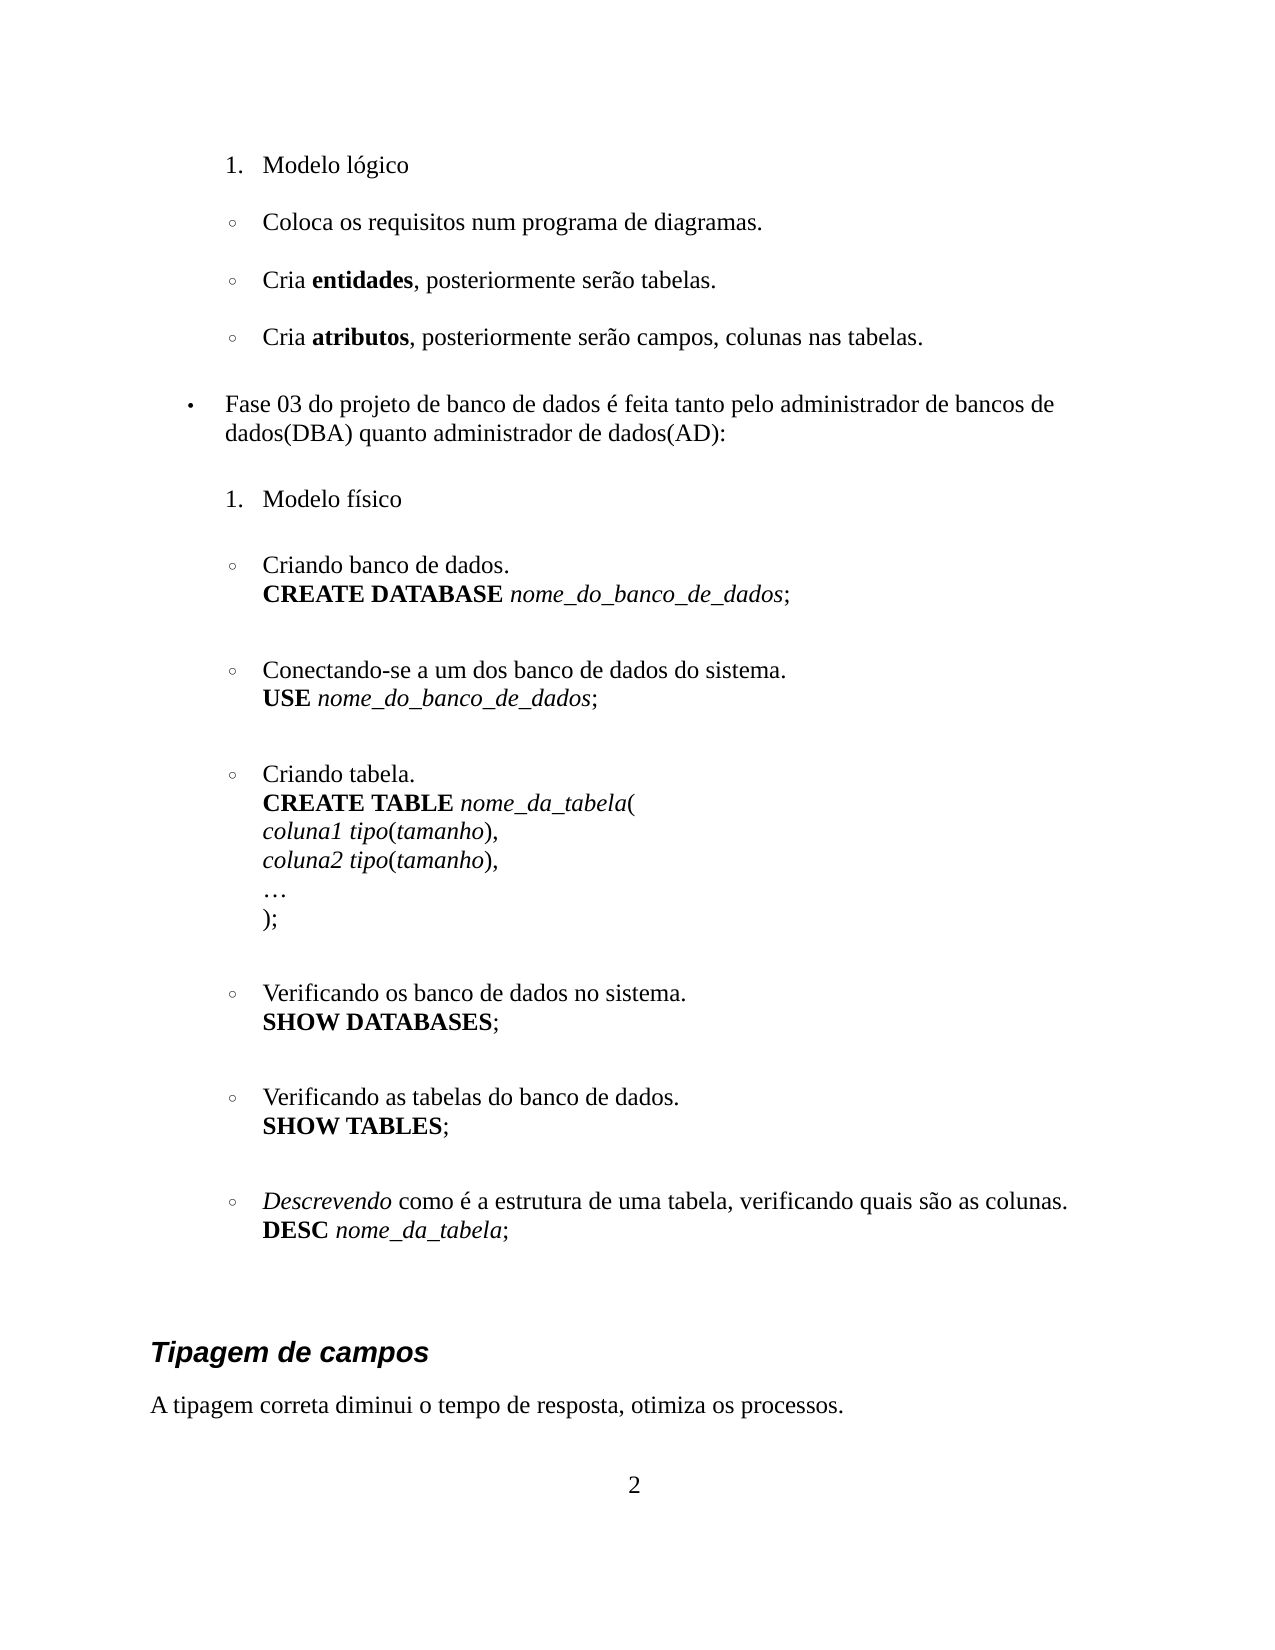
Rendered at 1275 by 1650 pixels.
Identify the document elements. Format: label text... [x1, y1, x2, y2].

list Coloca os requisitos num programa de diagramas. [225, 207, 1125, 265]
list Descrevendo como é a estrutura de uma tabela, verificando quais são as colunas. DESC nome_da_tabela; [225, 1186, 1125, 1273]
list Verificando os banco de dados no sistema. SHOW DATABASES; [225, 978, 1125, 1064]
subtitle Tipagem de campos [150, 1335, 1125, 1369]
list Cria atributos, posteriormente serão campos, colunas nas tabelas. [225, 322, 1125, 380]
list Criando tabela. CREATE TABLE nome_da_tabela( coluna1 tipo(tamanho), coluna2 tipo(tamanho), … ); [225, 759, 1125, 960]
list Modelo físico [225, 484, 1125, 542]
list Verificando as tabelas do banco de dados. SHOW TABLES; [225, 1082, 1125, 1168]
list Fase 03 do projeto de banco de dados é feita tanto pelo administrador de bancos de dados(DBA) quanto administrador de dados(AD): [187, 389, 1125, 475]
text A tipagem correta diminui o tempo de resposta, otimiza os processos. [150, 1390, 1125, 1419]
list Criando banco de dados. CREATE DATABASE nome_do_banco_de_dados; [225, 551, 1125, 637]
list Modelo lógico [225, 150, 1125, 207]
list Conectando-se a um dos banco de dados do sistema. USE nome_do_banco_de_dados; [225, 655, 1125, 741]
list Cria entidades, posteriormente serão tabelas. [225, 265, 1125, 322]
